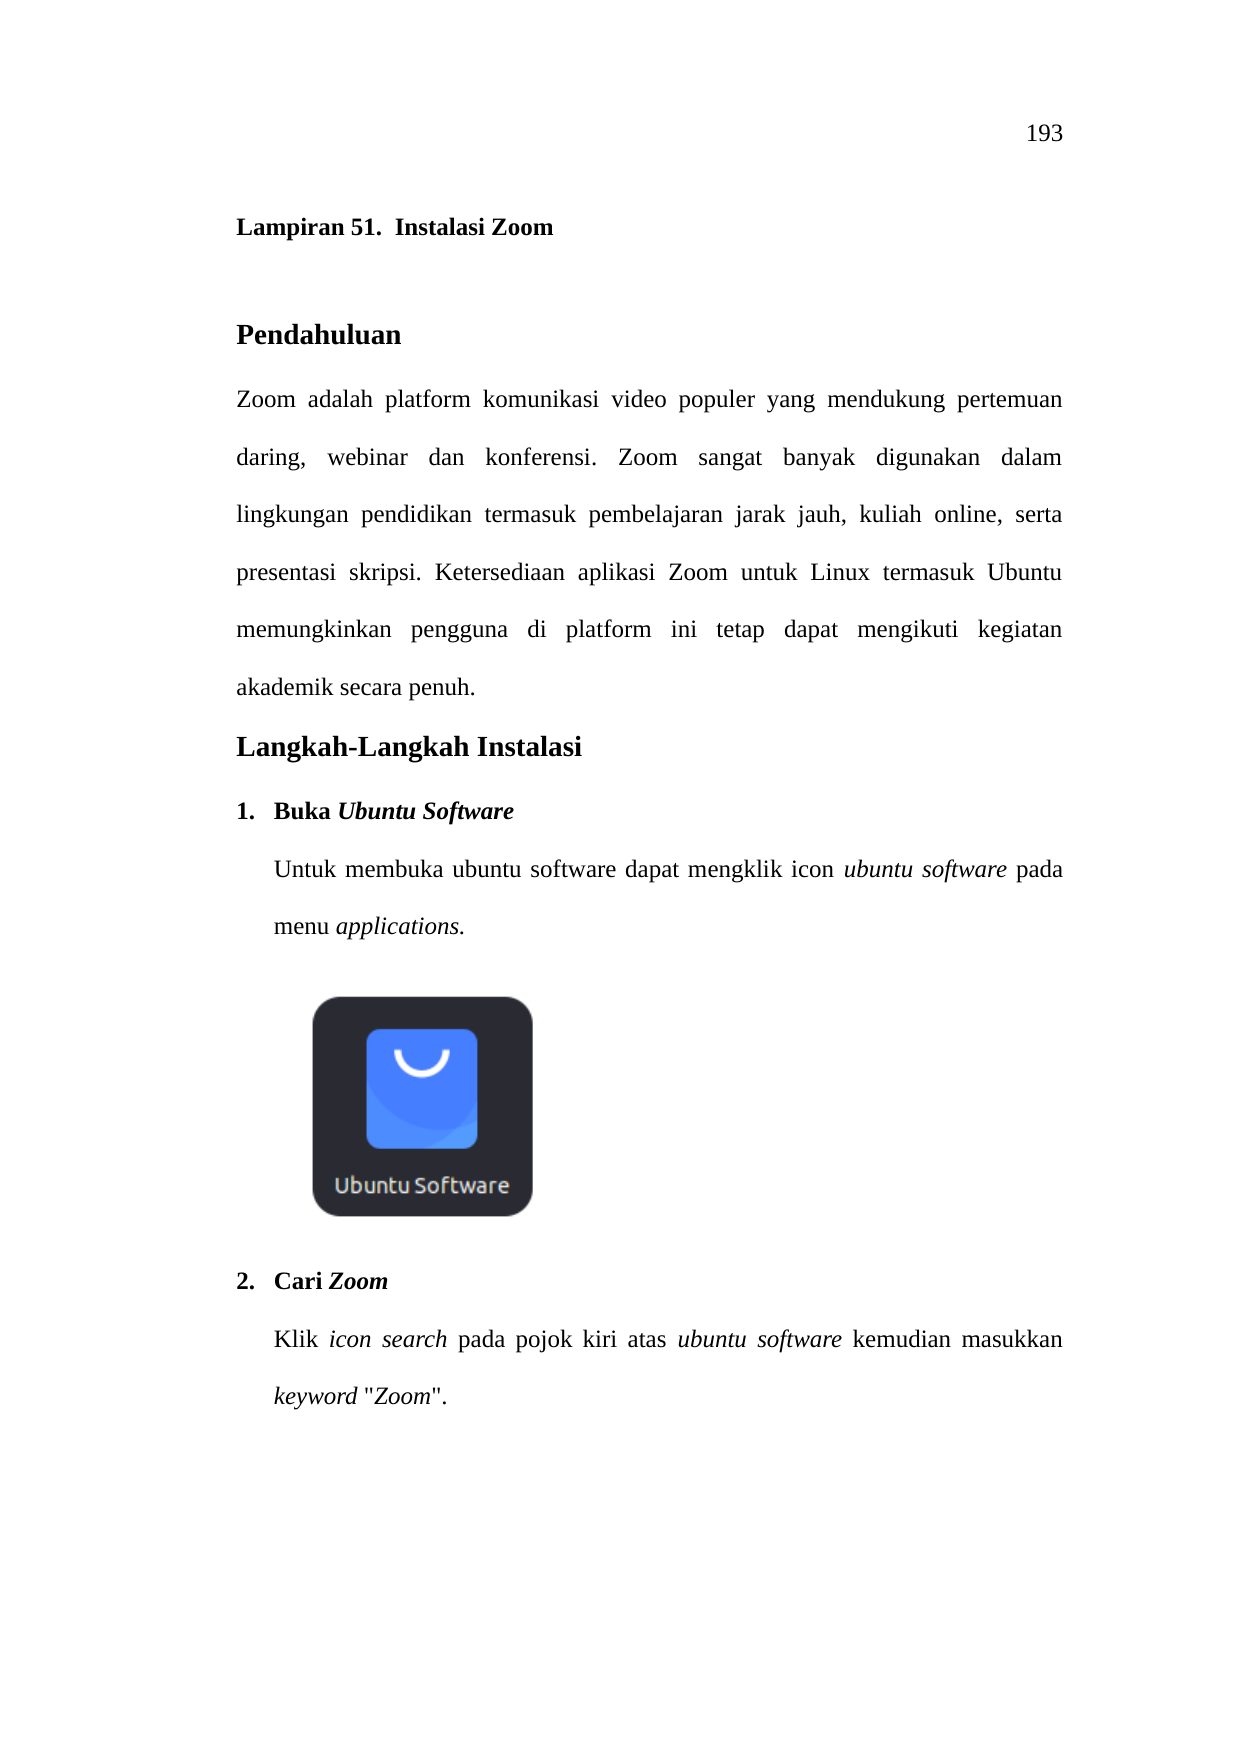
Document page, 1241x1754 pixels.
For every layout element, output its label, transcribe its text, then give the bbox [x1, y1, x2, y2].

text Langkah-Langkah Instalasi [236, 729, 1063, 763]
list Cari Zoom [236, 1266, 1063, 1295]
list Instalasi Zoom [236, 212, 1063, 241]
text Pendahuluan [236, 317, 1063, 351]
text Zoom adalah platform komunikasi video populer yang mendukung pertemuan daring, webinar dan konferensi. Zoom sangat banyak digunakan dalam lingkungan pendidikan termasuk pembelajaran jarak jauh, kuliah online, serta presentasi skripsi. Ketersediaan aplikasi Zoom untuk Linux termasuk Ubuntu memungkinkan pengguna di platform ini tetap dapat mengikuti kegiatan akademik secara penuh. [236, 384, 1063, 701]
list Buka Ubuntu Software [236, 796, 1063, 825]
list Untuk membuka ubuntu software dapat mengklik icon ubuntu software pada menu applications. [236, 854, 1063, 940]
list Klik icon search pada pojok kiri atas ubuntu software kemudian masukkan keyword "Zoom". [236, 1324, 1063, 1410]
picture [276, 971, 573, 1235]
